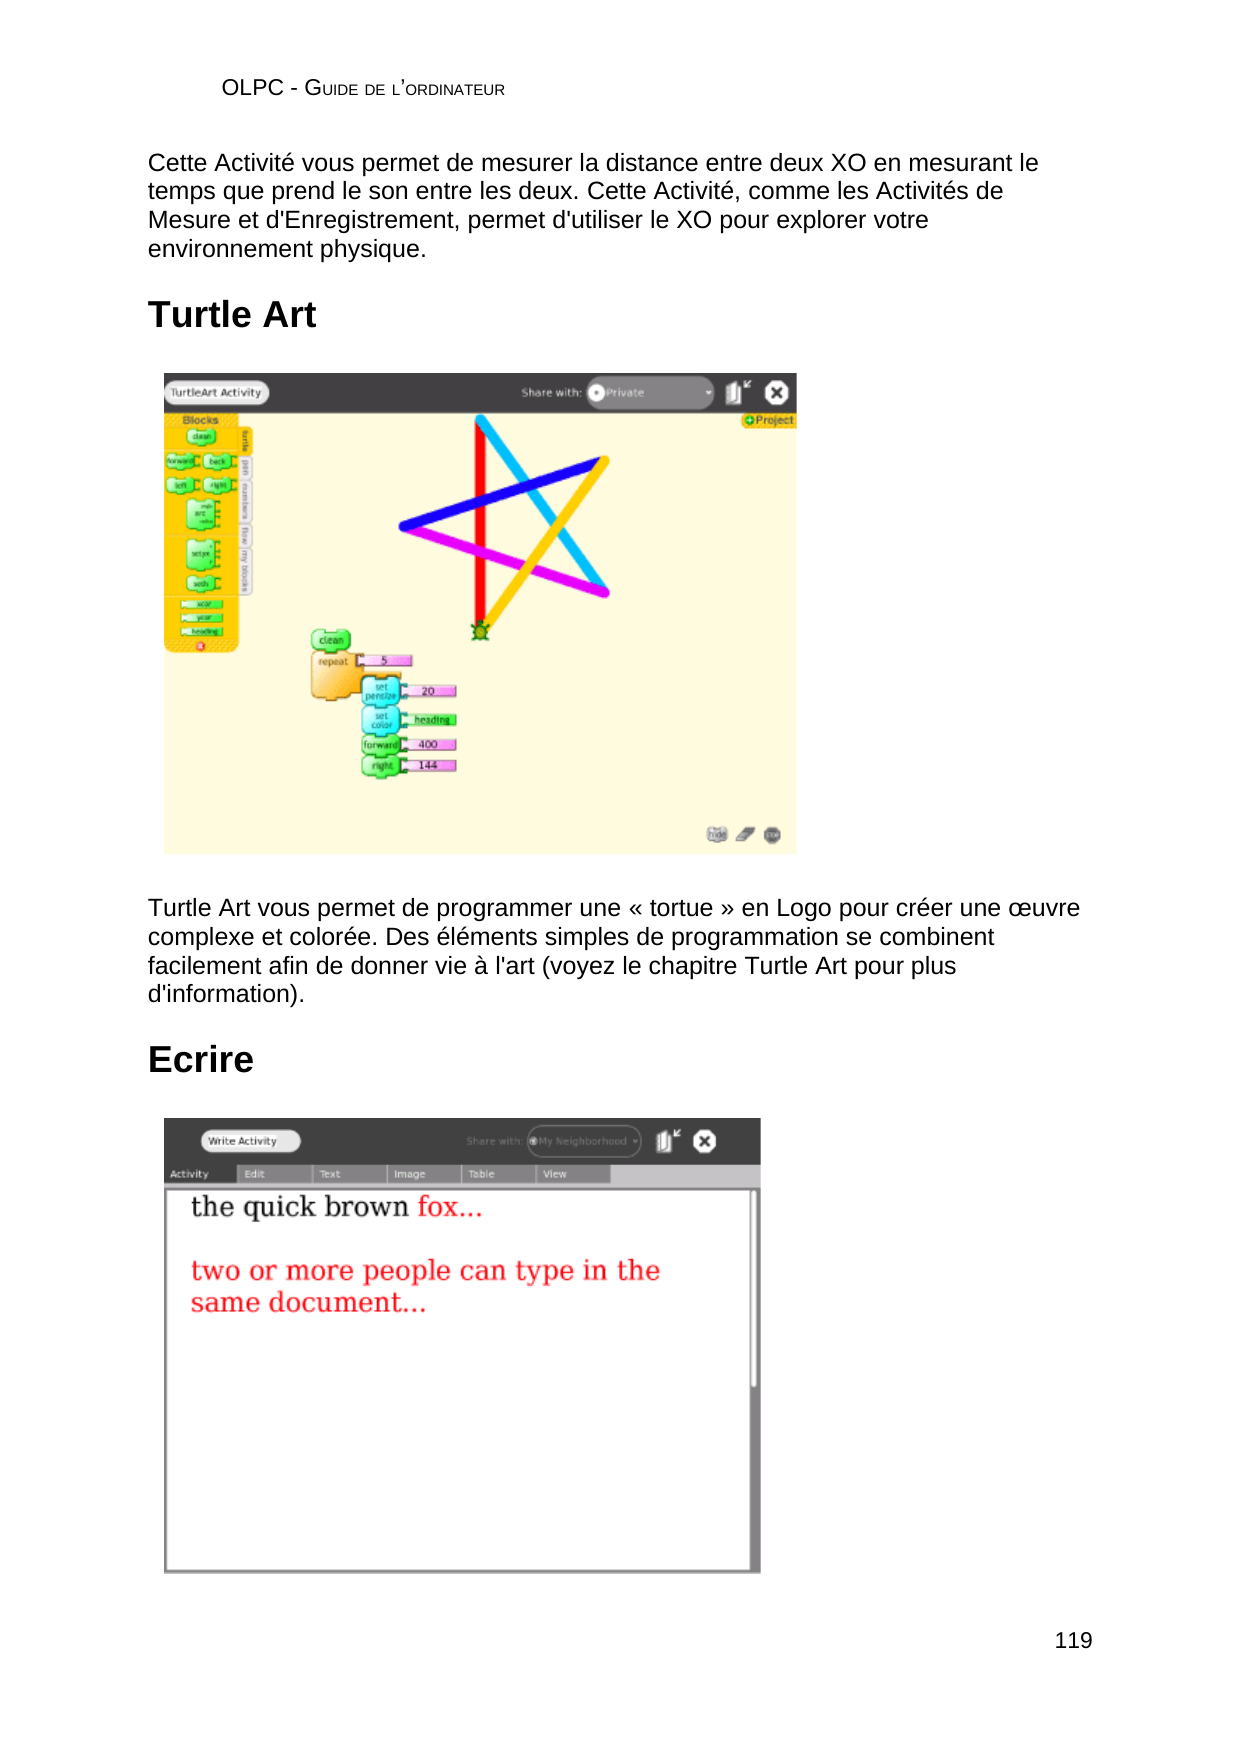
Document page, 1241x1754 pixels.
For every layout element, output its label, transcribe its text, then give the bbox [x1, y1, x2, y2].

text Cette Activité vous permet de mesurer la distance entre deux XO en mesurant le temps que prend le son entre les deux. Cette Activité, comme les Activités de Mesure et d'Enregistrement, permet d'utiliser le XO pour explorer votre environnement physique. [148, 148, 1092, 263]
picture [164, 1118, 761, 1574]
text Ecrire [148, 1037, 1092, 1081]
picture [164, 373, 797, 855]
text Turtle Art vous permet de programmer une « tortue » en Logo pour créer une œuvre complexe et colorée. Des éléments simples de programmation se combinent facilement afin de donner vie à l'art (voyez le chapitre Turtle Art pour plus d'information). [148, 893, 1092, 1008]
text Turtle Art [148, 292, 1092, 335]
